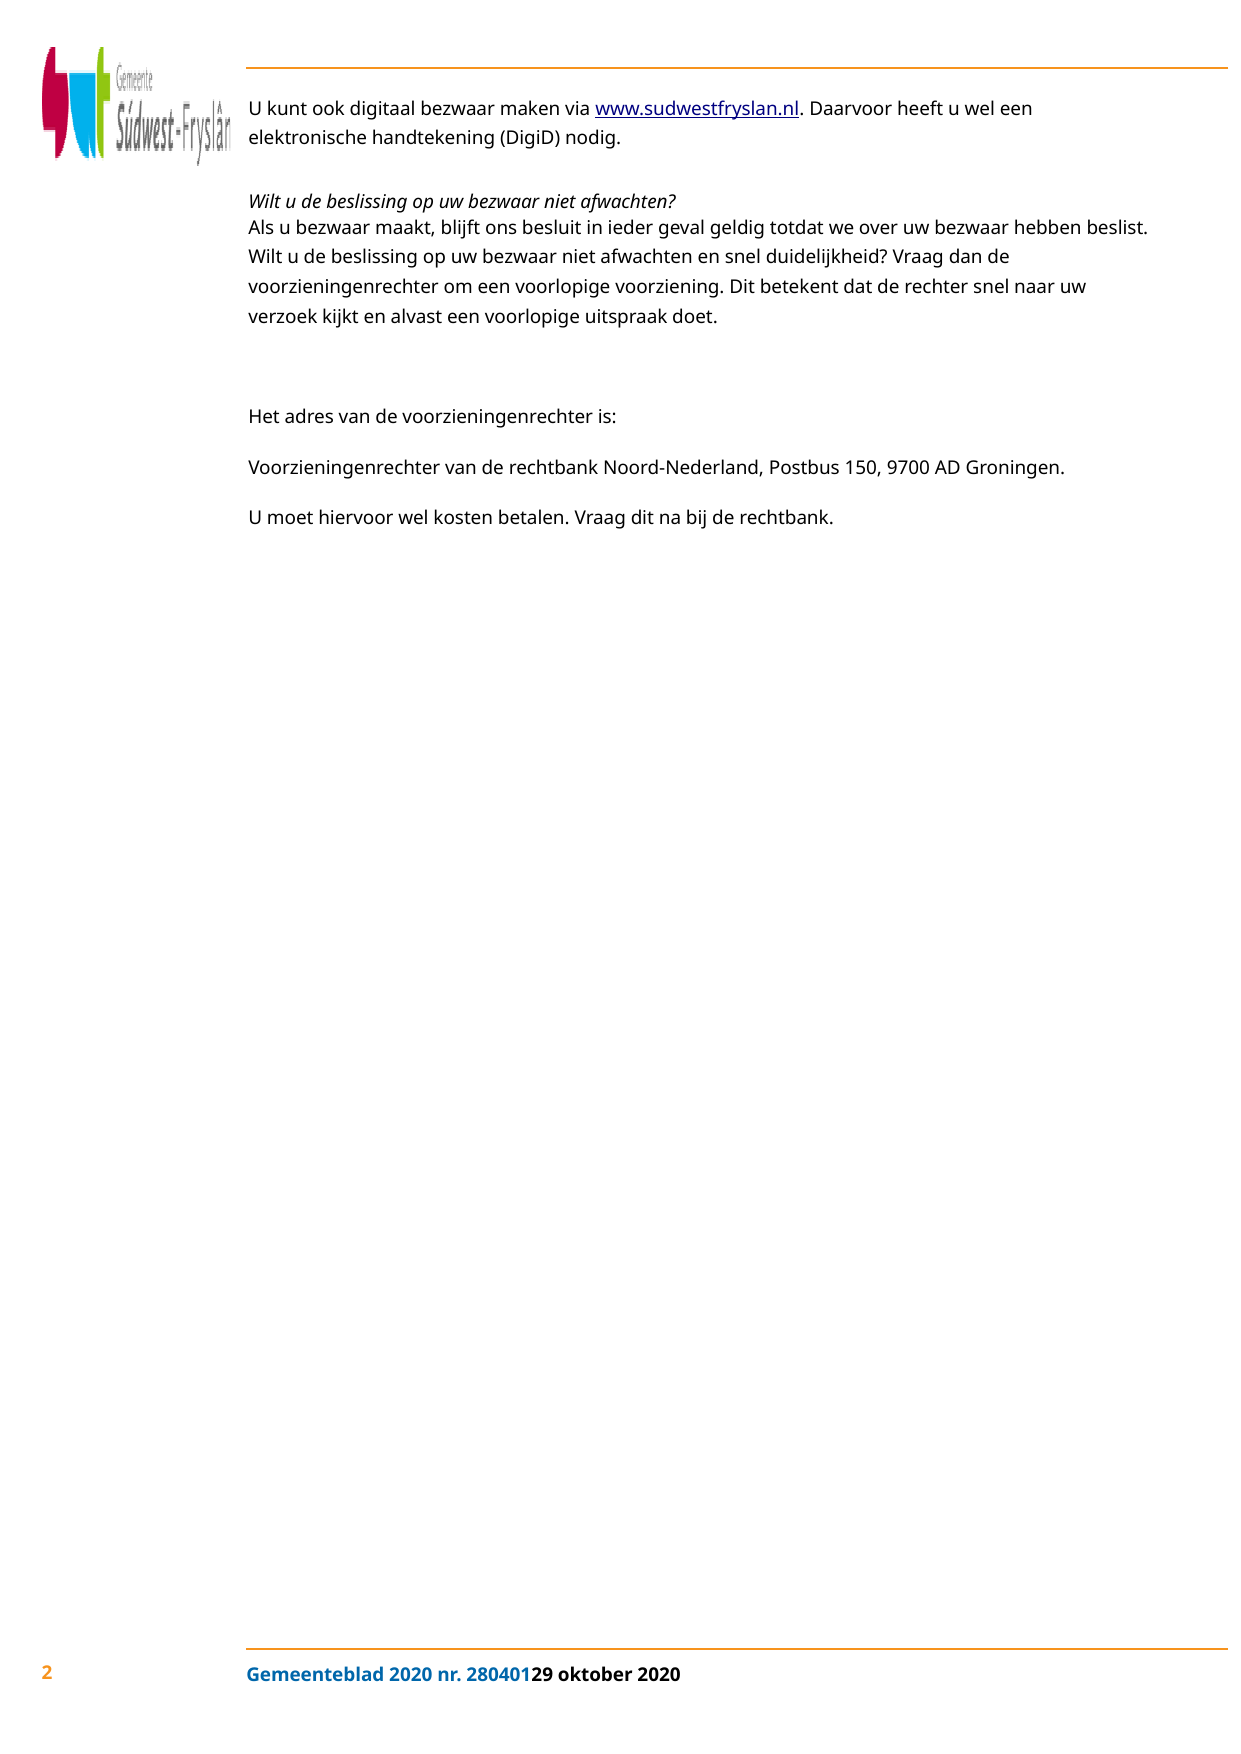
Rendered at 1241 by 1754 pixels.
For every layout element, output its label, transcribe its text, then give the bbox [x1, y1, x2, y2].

text Als u bezwaar maakt, blijft ons besluit in ieder geval geldig totdat we over uw bezwaar hebben beslist. Wilt u de beslissing op uw bezwaar niet afwachten en snel duidelijkheid? Vraag dan de voorzieningenrechter om een voorlopige voorziening. Dit betekent dat de rechter snel naar uw verzoek kijkt en alvast een voorlopige uitspraak doet. [248, 214, 1152, 328]
text Het adres van de voorzieningenrechter is: [248, 404, 1152, 429]
text U moet hiervoor wel kosten betalen. Vraag dit na bij de rechtbank. [248, 504, 1152, 530]
text U kunt ook digitaal bezwaar maken via www.sudwestfryslan.nl. Daarvoor heeft u wel een elektronische handtekening (DigiD) nodig. [248, 95, 1152, 150]
text Voorzieningenrechter van de rechtbank Noord-Nederland, Postbus 150, 9700 AD Groningen. [248, 454, 1152, 480]
picture [41, 47, 231, 172]
text Wilt u de beslissing op uw bezwaar niet afwachten? [248, 188, 1152, 214]
